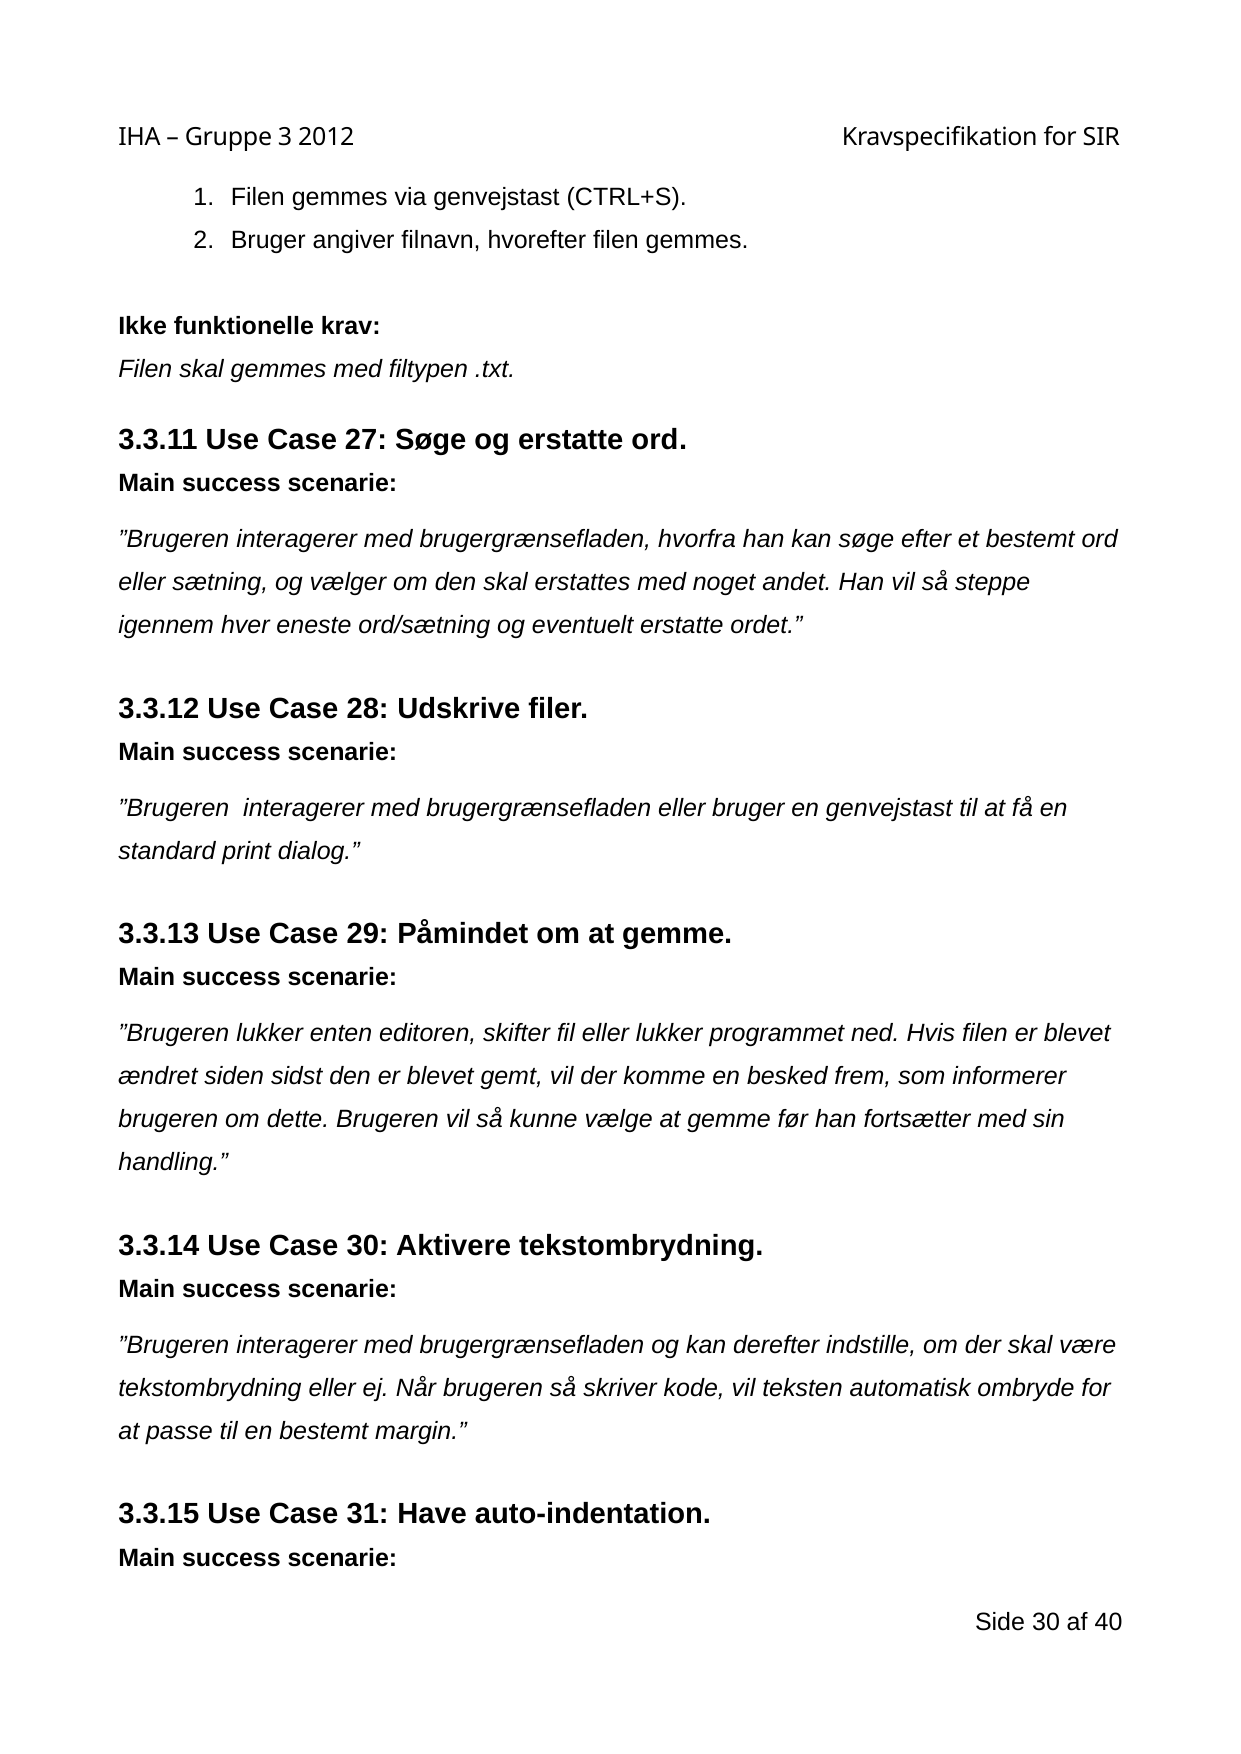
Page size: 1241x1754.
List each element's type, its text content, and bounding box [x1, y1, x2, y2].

text Main success scenarie: [118, 737, 1122, 766]
subtitle 3.3.15 Use Case 31: Have auto-indentation. [118, 1496, 1122, 1530]
subtitle 3.3.13 Use Case 29: Påmindet om at gemme. [118, 916, 1122, 950]
subtitle 3.3.11 Use Case 27: Søge og erstatte ord. [118, 422, 1122, 456]
text Main success scenarie: [118, 962, 1122, 991]
list Filen gemmes via genvejstast (CTRL+S). [193, 182, 1122, 210]
text Main success scenarie: [118, 468, 1122, 497]
text Main success scenarie: [118, 1274, 1122, 1303]
subtitle 3.3.14 Use Case 30: Aktivere tekstombrydning. [118, 1228, 1122, 1261]
text ”Brugeren interagerer med brugergrænsefladen og kan derefter indstille, om der skal være tekstombrydning eller ej. Når brugeren så skriver kode, vil teksten automatisk ombryde for at passe til en bestemt margin.” [118, 1329, 1122, 1444]
text Filen skal gemmes med filtypen .txt. [118, 354, 1122, 383]
text ”Brugeren interagerer med brugergrænsefladen, hvorfra han kan søge efter et bestemt ord eller sætning, og vælger om den skal erstattes med noget andet. Han vil så steppe igennem hver eneste ord/sætning og eventuelt erstatte ordet.” [118, 524, 1122, 639]
text ”Brugeren lukker enten editoren, skifter fil eller lukker programmet ned. Hvis filen er blevet ændret siden sidst den er blevet gemt, vil der komme en besked frem, som informerer brugeren om dette. Brugeren vil så kunne vælge at gemme før han fortsætter med sin handling.” [118, 1018, 1122, 1176]
text ”Brugeren interagerer med brugergrænsefladen eller bruger en genvejstast til at få en standard print dialog.” [118, 792, 1122, 864]
subtitle 3.3.12 Use Case 28: Udskrive filer. [118, 691, 1122, 724]
text Ikke funktionelle krav: [118, 311, 1122, 340]
list Bruger angiver filnavn, hvorefter filen gemmes. [193, 225, 1122, 253]
text Main success scenarie: [118, 1542, 1122, 1571]
